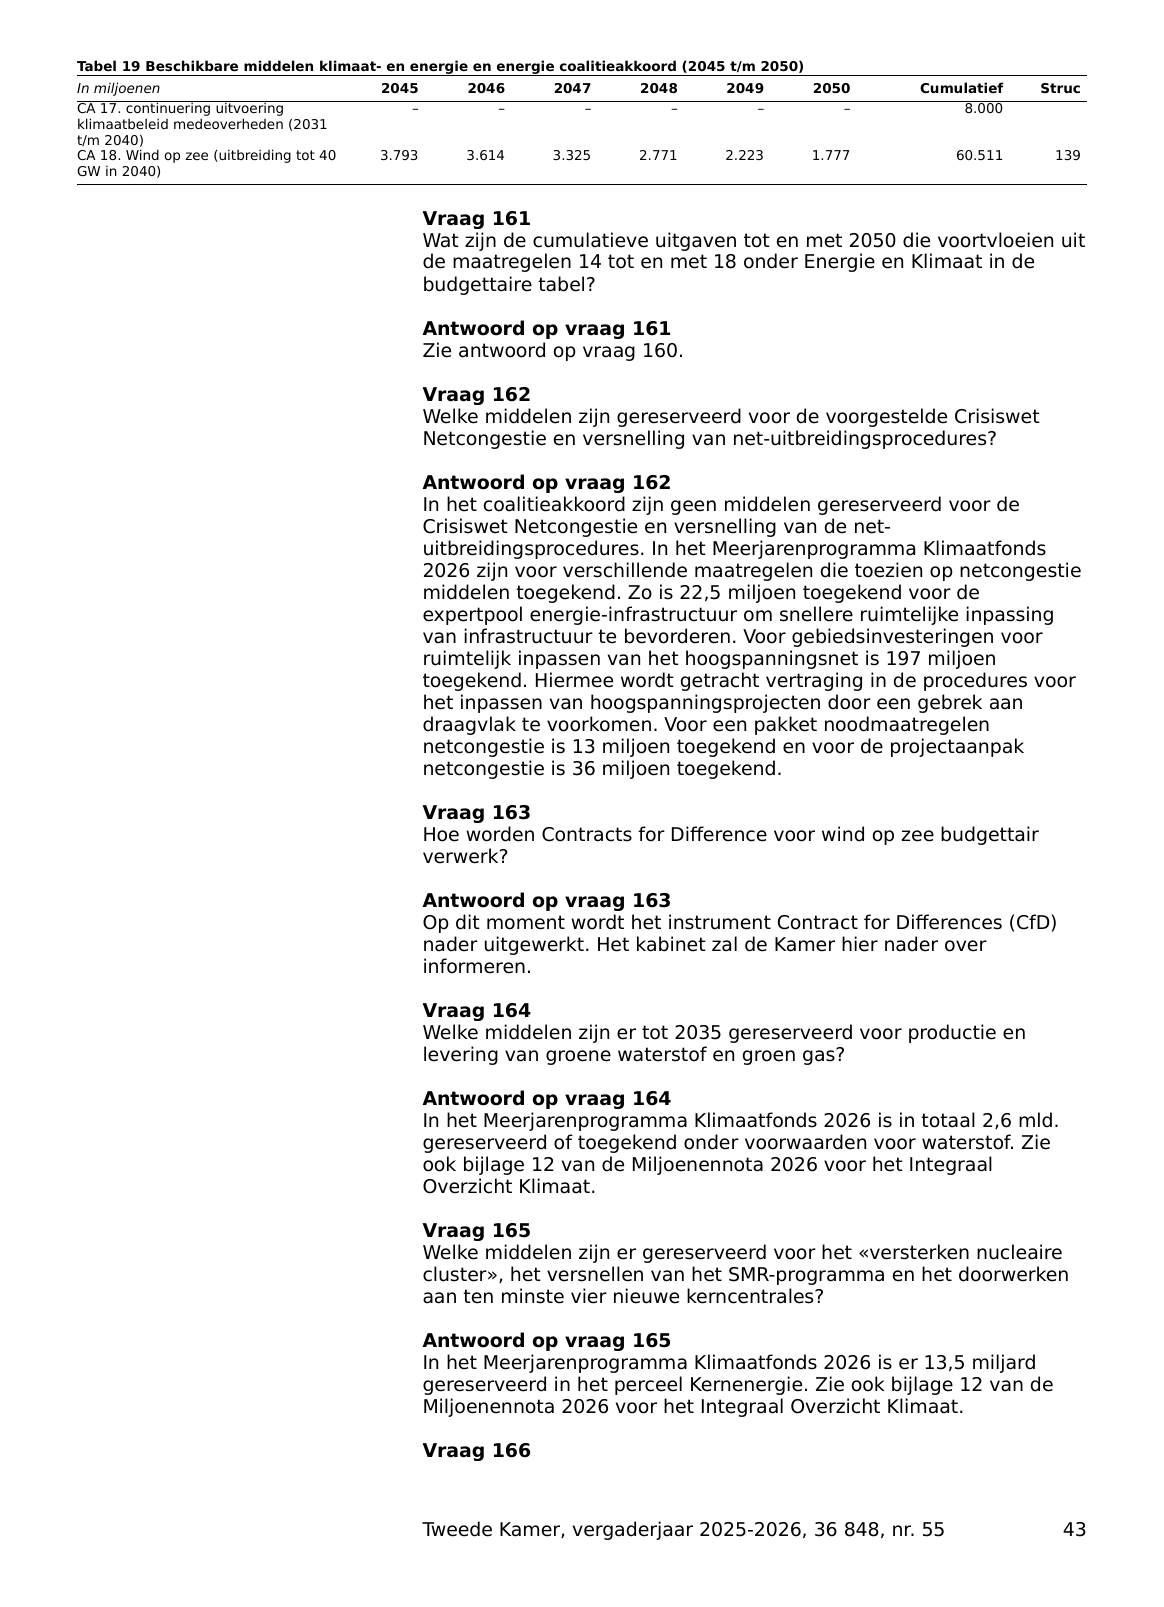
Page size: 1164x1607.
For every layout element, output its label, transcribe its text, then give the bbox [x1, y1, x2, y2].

text Vraag 162 [422, 384, 1087, 406]
table_cell 3.793 [338, 148, 424, 184]
text Vraag 163 [422, 802, 1087, 824]
table_cell CA 18. Wind op zee (uitbreiding tot 40 GW in 2040) [77, 148, 338, 184]
table_cell 139 [1009, 148, 1087, 184]
text In het Meerjarenprogramma Klimaatfonds 2026 is er 13,5 miljard gereserveerd in het perceel Kernenergie. Zie ook bijlage 12 van de Miljoenennota 2026 voor het Integraal Overzicht Klimaat. [422, 1352, 1087, 1418]
table_cell – [511, 102, 597, 148]
text Op dit moment wordt het instrument Contract for Differences (CfD) nader uitgewerkt. Het kabinet zal de Kamer hier nader over informeren. [422, 912, 1087, 978]
table_cell 1.777 [770, 148, 856, 184]
table_cell 2045 [338, 76, 424, 101]
table_cell 2.223 [684, 148, 770, 184]
table_cell 60.511 [856, 148, 1009, 184]
text In het Meerjarenprogramma Klimaatfonds 2026 is in totaal 2,6 mld. gereserveerd of toegekend onder voorwaarden voor waterstof. Zie ook bijlage 12 van de Miljoenennota 2026 voor het Integraal Overzicht Klimaat. [422, 1110, 1087, 1198]
table_cell 3.325 [511, 148, 597, 184]
table_cell Struc [1009, 76, 1087, 101]
text Vraag 164 [422, 1000, 1087, 1022]
text Vraag 165 [422, 1220, 1087, 1242]
text Antwoord op vraag 163 [422, 890, 1087, 912]
text Antwoord op vraag 165 [422, 1330, 1087, 1352]
table_cell – [338, 102, 424, 148]
table_cell 2048 [597, 76, 683, 101]
text Vraag 161 [422, 207, 1087, 229]
table_cell 2049 [684, 76, 770, 101]
table_cell – [424, 102, 511, 148]
text Wat zijn de cumulatieve uitgaven tot en met 2050 die voortvloeien uit de maatregelen 14 tot en met 18 onder Energie en Klimaat in de budgettaire tabel? [422, 229, 1087, 295]
table_cell – [684, 102, 770, 148]
table_cell Cumulatief [856, 76, 1009, 101]
table_cell 2.771 [597, 148, 683, 184]
table_cell CA 17. continuering uitvoering klimaatbeleid medeoverheden (2031 t/m 2040) [77, 102, 338, 148]
table_cell – [770, 102, 856, 148]
table_header Tabel 19 Beschikbare middelen klimaat- en energie en energie coalitieakkoord (2045 t/m 2050) [77, 59, 1087, 75]
text Vraag 166 [422, 1440, 1087, 1462]
table_cell – [597, 102, 683, 148]
table_cell 2047 [511, 76, 597, 101]
text Antwoord op vraag 164 [422, 1088, 1087, 1110]
text Welke middelen zijn er tot 2035 gereserveerd voor productie en levering van groene waterstof en groen gas? [422, 1022, 1087, 1066]
table_cell 2046 [424, 76, 511, 101]
table_cell 2050 [770, 76, 856, 101]
table_cell [1009, 102, 1087, 148]
table_cell 8.000 [856, 102, 1009, 148]
table_cell In miljoenen [77, 76, 338, 101]
table_cell 3.614 [424, 148, 511, 184]
text Antwoord op vraag 162 [422, 472, 1087, 494]
text Zie antwoord op vraag 160. [422, 339, 1087, 362]
text Antwoord op vraag 161 [422, 318, 1087, 339]
text Welke middelen zijn gereserveerd voor de voorgestelde Crisiswet Netcongestie en versnelling van net-uitbreidingsprocedures? [422, 406, 1087, 450]
text In het coalitieakkoord zijn geen middelen gereserveerd voor de Crisiswet Netcongestie en versnelling van de net-uitbreidingsprocedures. In het Meerjarenprogramma Klimaatfonds 2026 zijn voor verschillende maatregelen die toezien op netcongestie middelen toegekend. Zo is 22,5 miljoen toegekend voor de expertpool energie-infrastructuur om snellere ruimtelijke inpassing van infrastructuur te bevorderen. Voor gebiedsinvesteringen voor ruimtelijk inpassen van het hoogspanningsnet is 197 miljoen toegekend. Hiermee wordt getracht vertraging in de procedures voor het inpassen van hoogspanningsprojecten door een gebrek aan draagvlak te voorkomen. Voor een pakket noodmaatregelen netcongestie is 13 miljoen toegekend en voor de projectaanpak netcongestie is 36 miljoen toegekend. [422, 494, 1087, 779]
text Welke middelen zijn er gereserveerd voor het «versterken nucleaire cluster», het versnellen van het SMR-programma en het doorwerken aan ten minste vier nieuwe kerncentrales? [422, 1242, 1087, 1308]
text Hoe worden Contracts for Difference voor wind op zee budgettair verwerk? [422, 824, 1087, 868]
